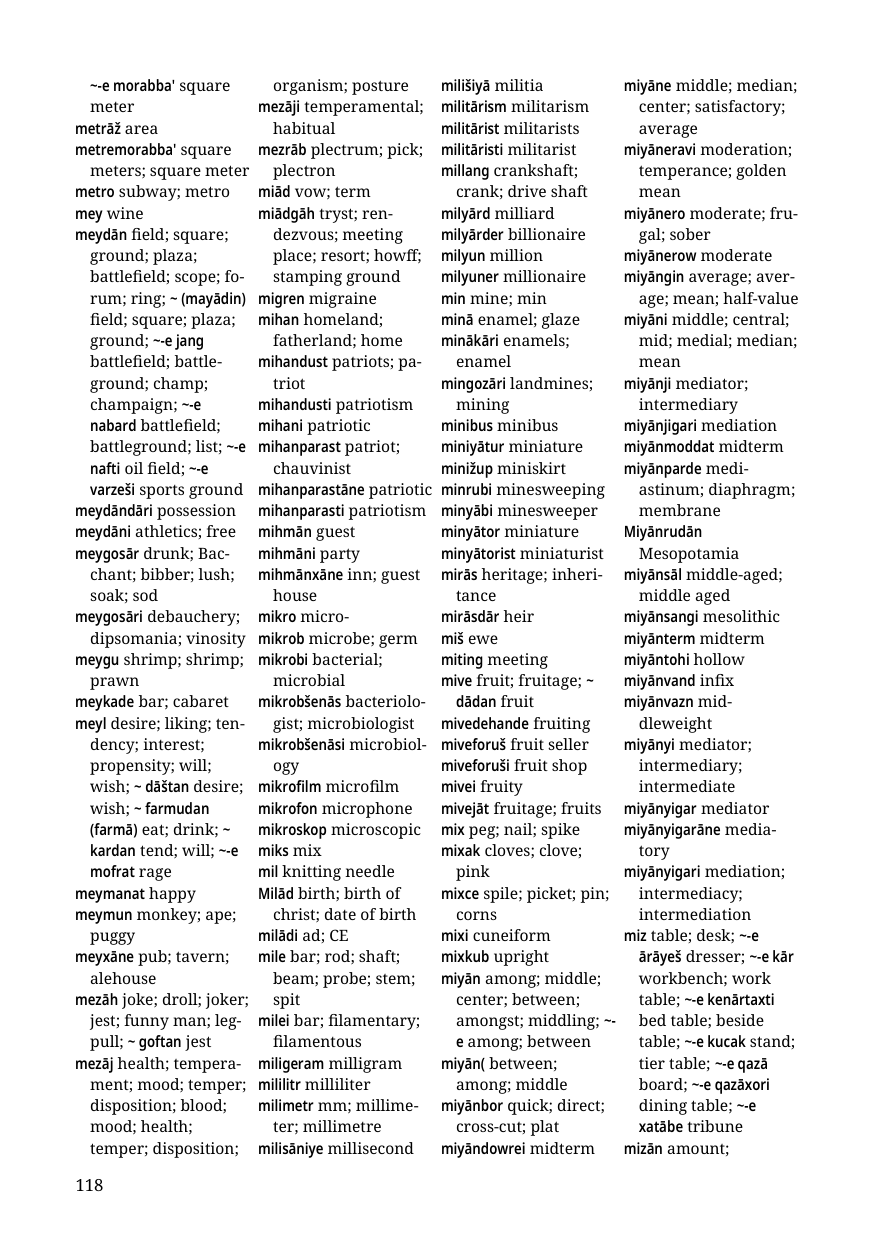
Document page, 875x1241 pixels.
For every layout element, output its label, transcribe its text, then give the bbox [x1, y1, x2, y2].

text meyl desire; liking; ten­dency; interest; propen­sity; will; wish; ~ dāštan desire; wish; ~ farmudan (farmā) eat; drink; ~ kardan tend; will; ~-e mofrat rage [75, 712, 250, 882]
text miyānyi mediator; interme­diary; intermediate [624, 734, 799, 797]
text millang crankshaft; crank; drive shaft [441, 160, 616, 202]
text mive fruit; fruitage; ~ dādan fruit [441, 670, 616, 712]
text miād vow; term [258, 181, 433, 202]
text mile bar; rod; shaft; beam; probe; stem; spit [258, 946, 433, 1010]
text mihanparastāne patri­otic [258, 479, 433, 500]
text militārist militarists [441, 117, 616, 139]
text mikrob microbe; germ [258, 627, 433, 649]
text minrubi minesweeping [441, 479, 616, 500]
text milišiyā militia [441, 75, 616, 96]
text min mine; min [441, 287, 616, 309]
text miks mix [258, 840, 433, 861]
text miyānmoddat midterm [624, 436, 799, 457]
text miniyātur miniature [441, 436, 616, 457]
text mikrofon microphone [258, 797, 433, 819]
text mix peg; nail; spike [441, 819, 616, 840]
text miyān( between; among; mid­dle [441, 1052, 616, 1095]
text mihanparasti patriotism [258, 500, 433, 521]
text mivejāt fruitage; fruits [441, 797, 616, 819]
text milyun million [441, 245, 616, 266]
text mixak cloves; clove; pink [441, 840, 616, 882]
text milei bar; filamentary; fila­mentous [258, 1010, 433, 1052]
text mizān amount; [624, 1137, 799, 1159]
text miš ewe [441, 627, 616, 649]
text Milād birth; birth of christ; date of birth [258, 882, 433, 925]
text militārism militarism [441, 96, 616, 117]
text metremorabba' square me­ters; square meter [75, 139, 250, 181]
text mihanparast patriot; chau­vinist [258, 436, 433, 479]
text meygosāri debauchery; dip­somania; vinosity [75, 606, 250, 649]
text meymun monkey; ape; puggy [75, 904, 250, 946]
text mezāji temperamental; ha­bitual [258, 96, 433, 139]
text ~-e morabba' square meter [75, 75, 250, 117]
text mililitr milliliter [258, 1074, 433, 1095]
text meydāndāri possession [75, 500, 250, 521]
text mikrofilm microfilm [258, 776, 433, 797]
text mihandust patriots; pa­triot [258, 351, 433, 394]
text metro subway; metro [75, 181, 250, 202]
text or­ganism; pos­ture [258, 75, 433, 96]
text miyānparde medi­astinum; di­aphragm; membrane [624, 457, 799, 521]
text mikrobšenās bacteriolo­gist; microbiologist [258, 691, 433, 734]
text mikrobšenāsi microbiol­ogy [258, 734, 433, 776]
text meydāni athletics; free [75, 521, 250, 542]
text miyānjigari mediation [624, 415, 799, 436]
text Miyānrudān Mesopotamia [624, 521, 799, 564]
text meyxāne pub; tavern; ale­house [75, 946, 250, 989]
text miyānsāl middle-aged; mid­dle aged [624, 564, 799, 606]
text mey wine [75, 202, 250, 224]
text miyān among; middle; cen­ter; between; amongst; middling; ~-e among; be­tween [441, 967, 616, 1052]
text miyānbor quick; direct; cross-cut; plat [441, 1095, 616, 1137]
text milyuner millionaire [441, 266, 616, 287]
text mihmāni party [258, 542, 433, 564]
text migren migraine [258, 287, 433, 309]
text miligeram milligram [258, 1052, 433, 1074]
text minyābi minesweeper [441, 500, 616, 521]
text mezrāb plectrum; pick; plec­tron [258, 139, 433, 181]
text miyānyigar mediator [624, 797, 799, 819]
text metrāž area [75, 117, 250, 139]
text miyānero moderate; fru­gal; sober [624, 202, 799, 245]
text miyāneravi moderation; tem­perance; golden mean [624, 139, 799, 202]
text meygosār drunk; Bac­chant; bibber; lush; soak; sod [75, 542, 250, 606]
text mihan homeland; father­land; home [258, 309, 433, 351]
text miz table; desk; ~-e ārāyeš dresser; ~-e kār work­bench; work table; ~-e kenārtaxti bed table; be­side table; ~-e kucak stand; tier table; ~-e qazā board; ~-e qazāxori din­ing table; ~-e xatābe tri­bune [624, 925, 799, 1137]
text miyānerow moderate [624, 245, 799, 266]
text miyānsangi mesolithic [624, 606, 799, 627]
text miting meeting [441, 649, 616, 670]
text miyānvand infix [624, 670, 799, 691]
text mihmān guest [258, 521, 433, 542]
text miyānterm midterm [624, 627, 799, 649]
text mirāsdār heir [441, 606, 616, 627]
text milimetr mm; millime­ter; mil­limetre [258, 1095, 433, 1137]
text miyāndowrei midterm [441, 1137, 616, 1159]
text miyānyigarāne media­tory [624, 819, 799, 861]
text mingozāri landmines; min­ing [441, 372, 616, 415]
text meykade bar; cabaret [75, 691, 250, 712]
text mezāh joke; droll; joker; jest; funny man; leg-pull; ~ goftan jest [75, 989, 250, 1052]
text minyātorist miniaturist [441, 542, 616, 564]
text mivedehande fruiting [441, 712, 616, 734]
text miyāni middle; central; mid; medial; median; mean [624, 309, 799, 372]
text mikrobi bacterial; micro­bial [258, 649, 433, 691]
text milādi ad; CE [258, 925, 433, 946]
text minibus minibus [441, 415, 616, 436]
text mirās heritage; inheri­tance [441, 564, 616, 606]
text mil knitting needle [258, 861, 433, 882]
text mixce spile; picket; pin; corns [441, 882, 616, 925]
text mivei fruity [441, 776, 616, 797]
text mikro micro- [258, 606, 433, 627]
text miyāne middle; median; cen­ter; satisfactory; aver­age [624, 75, 799, 139]
text miyāntohi hollow [624, 649, 799, 670]
text mihani patriotic [258, 415, 433, 436]
text miyāngin average; aver­age; mean; half-value [624, 266, 799, 309]
text mihmānxāne inn; guest house [258, 564, 433, 606]
text mixi cuneiform [441, 925, 616, 946]
text miādgāh tryst; ren­dezvous; meeting place; resort; howff; stamping ground [258, 202, 433, 287]
text militāristi militarist [441, 139, 616, 160]
text milyārder billionaire [441, 224, 616, 245]
text mihandusti patriotism [258, 394, 433, 415]
text meymanat happy [75, 882, 250, 904]
text miveforuši fruit shop [441, 755, 616, 776]
text miveforuš fruit seller [441, 734, 616, 755]
text miyānyigari mediation; in­termediacy; intermedia­tion [624, 861, 799, 925]
text milisāniye millisecond [258, 1137, 433, 1159]
text miyānvazn mid­dleweight [624, 691, 799, 734]
text milyārd milliard [441, 202, 616, 224]
text mixkub upright [441, 946, 616, 967]
text minyātor miniature [441, 521, 616, 542]
text mikroskop microscopic [258, 819, 433, 840]
text miyānji mediator; intermed­iary [624, 372, 799, 415]
text minižup miniskirt [441, 457, 616, 479]
text meygu shrimp; shrimp; prawn [75, 649, 250, 691]
text minā enamel; glaze [441, 309, 616, 330]
text mezāj health; tempera­ment; mood; temper; disposit­ion; blood; mood; health; temper; disposi­tion; [75, 1052, 250, 1159]
text meydān field; square; ground; plaza; battlefield; scope; fo­rum; ring; ~ (mayādin) field; square; plaza; ground; ~-e jang battlefield; battle­ground; champ; champaign; ~-e nabard battlefield; battle­ground; list; ~-e nafti oil field; ~-e varzeši sports ground [75, 224, 250, 500]
text minākāri enamels; enamel [441, 330, 616, 372]
